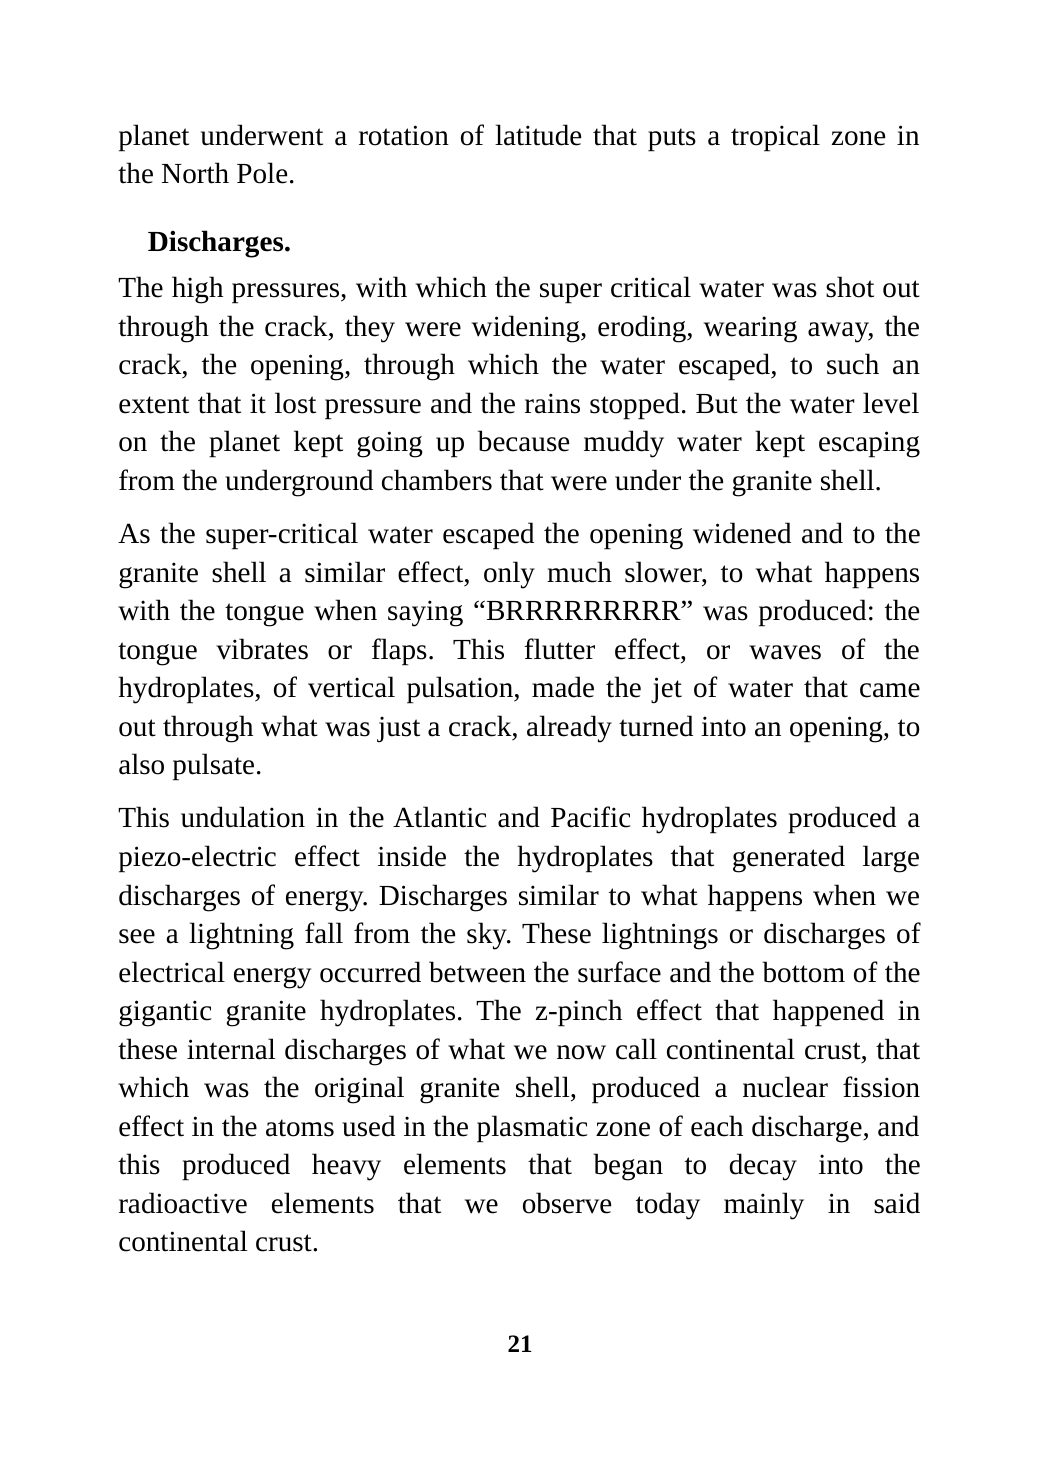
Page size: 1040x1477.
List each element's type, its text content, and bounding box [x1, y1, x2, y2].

text This undulation in the Atlantic and Pacific hydroplates produced a piezo-electric effect inside the hydroplates that generated large discharges of energy. Discharges similar to what happens when we see a lightning fall from the sky. These lightnings or discharges of electrical energy occurred between the surface and the bottom of the gigantic granite hydroplates. The z-pinch effect that happened in these internal discharges of what we now call continental crust, that which was the original granite shell, produced a nuclear fission effect in the atoms used in the plasmatic zone of each discharge, and this produced heavy elements that began to decay into the radioactive elements that we observe today mainly in said continental crust. [118, 801, 921, 1258]
text planet underwent a rotation of latitude that puts a tropical zone in the North Pole. [118, 118, 921, 190]
text The high pressures, with which the super critical water was shot out through the crack, they were widening, eroding, wearing away, the crack, the opening, through which the water escaped, to such an extent that it lost pressure and the rains stopped. But the water level on the planet kept going up because muddy water kept escaping from the underground chambers that were under the granite shell. [118, 270, 921, 497]
text As the super-critical water escaped the opening widened and to the granite shell a similar effect, only much slower, to what happens with the tongue when saying “BRRRRRRRRR” was produced: the tongue vibrates or flaps. This flutter effect, or waves of the hydroplates, of vertical pulsation, made the jet of water that came out through what was just a crack, already turned into an opening, to also pulsate. [118, 516, 921, 781]
subtitle Discharges. [148, 224, 921, 258]
